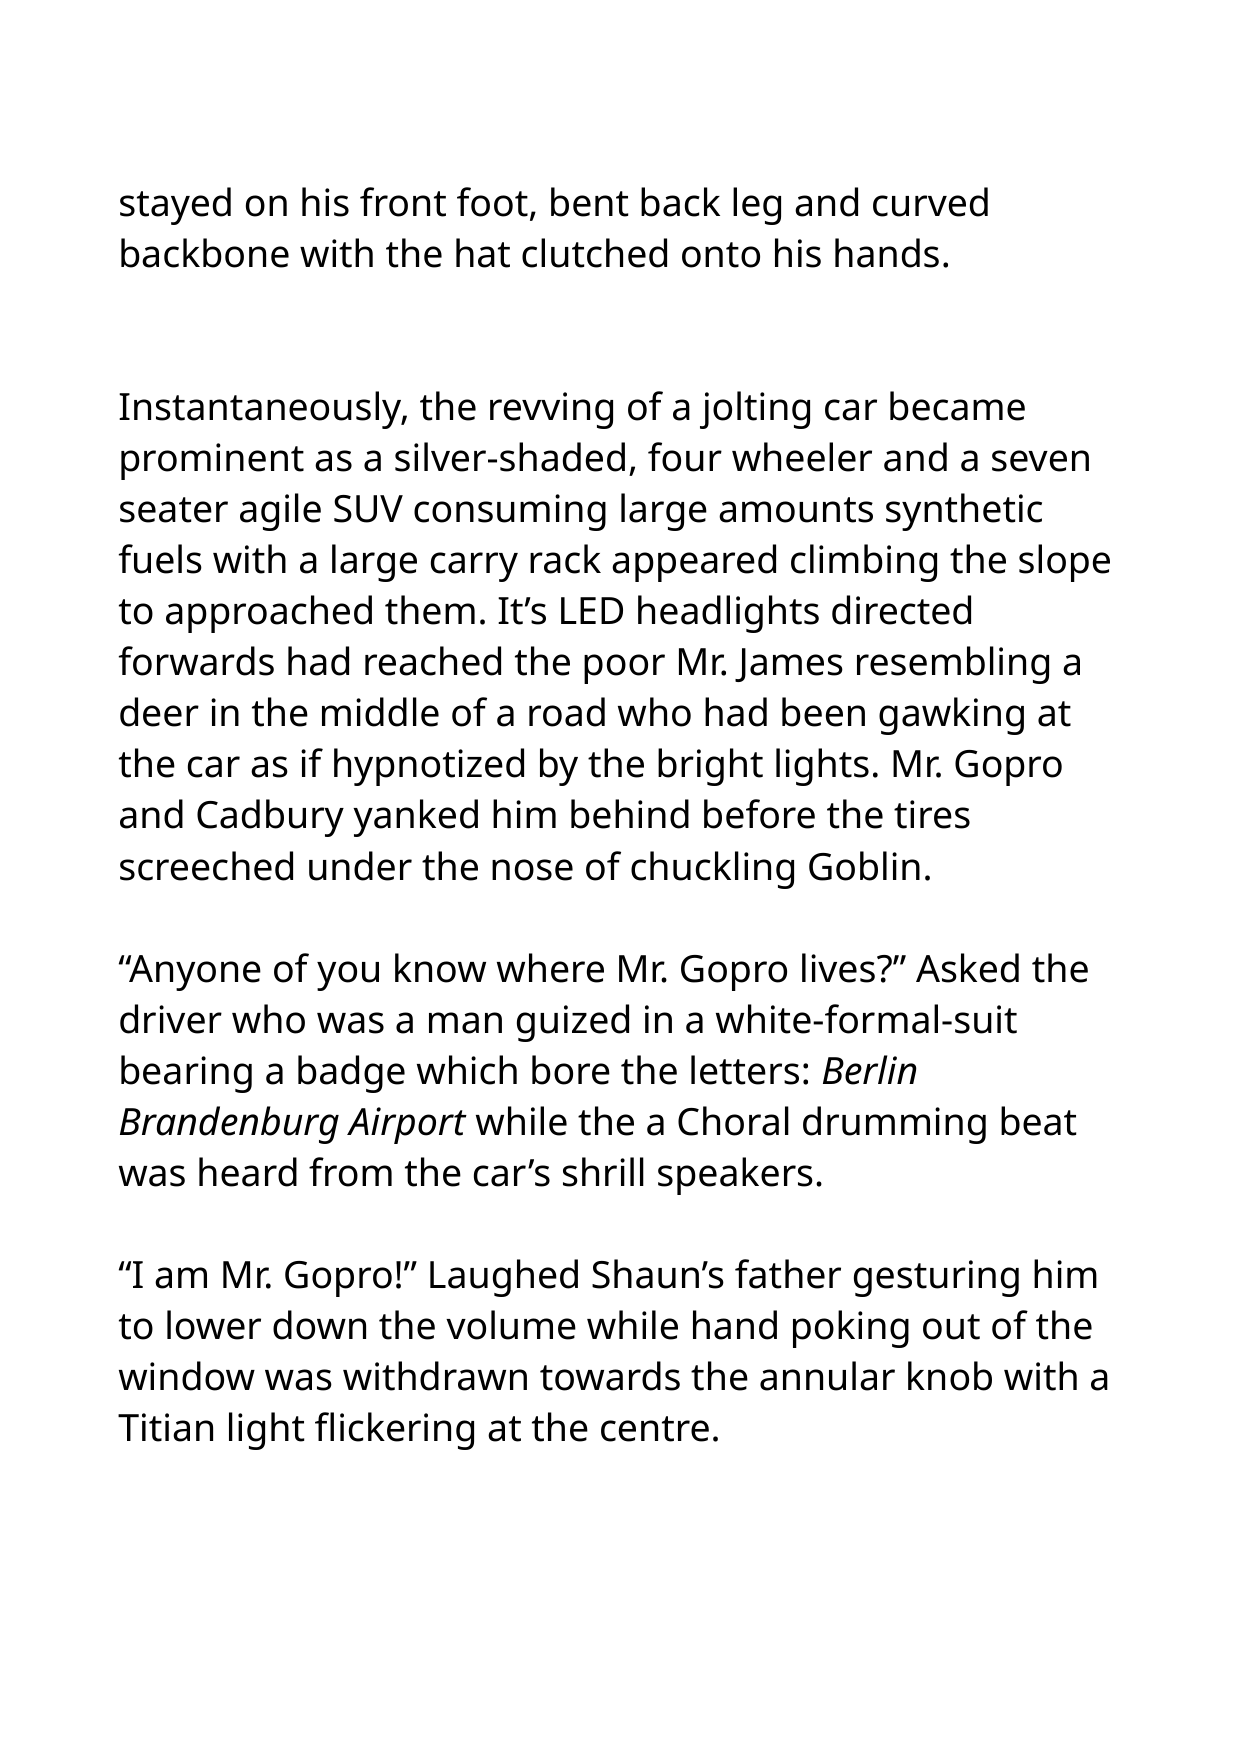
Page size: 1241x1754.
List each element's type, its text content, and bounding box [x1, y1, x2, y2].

text “I am Mr. Gopro!” Laughed Shaun’s father gesturing him to lower down the volume while hand poking out of the window was withdrawn towards the annular knob with a Titian light flickering at the centre. [118, 1248, 1122, 1452]
text stayed on his front foot, bent back leg and curved backbone with the hat clutched onto his hands. [118, 176, 1122, 278]
text “Anyone of you know where Mr. Gopro lives?” Asked the driver who was a man guized in a white-formal-suit bearing a badge which bore the letters: Berlin Brandenburg Airport while the a Choral drumming beat was heard from the car’s shrill speakers. [118, 942, 1122, 1197]
text Instantaneously, the revving of a jolting car became prominent as a silver-shaded, four wheeler and a seven seater agile SUV consuming large amounts synthetic fuels with a large carry rack appeared climbing the slope to approached them. It’s LED headlights directed forwards had reached the poor Mr. James resembling a deer in the middle of a road who had been gawking at the car as if hypnotized by the bright lights. Mr. Gopro and Cadbury yanked him behind before the tires screeched under the nose of chuckling Goblin. [118, 381, 1122, 891]
